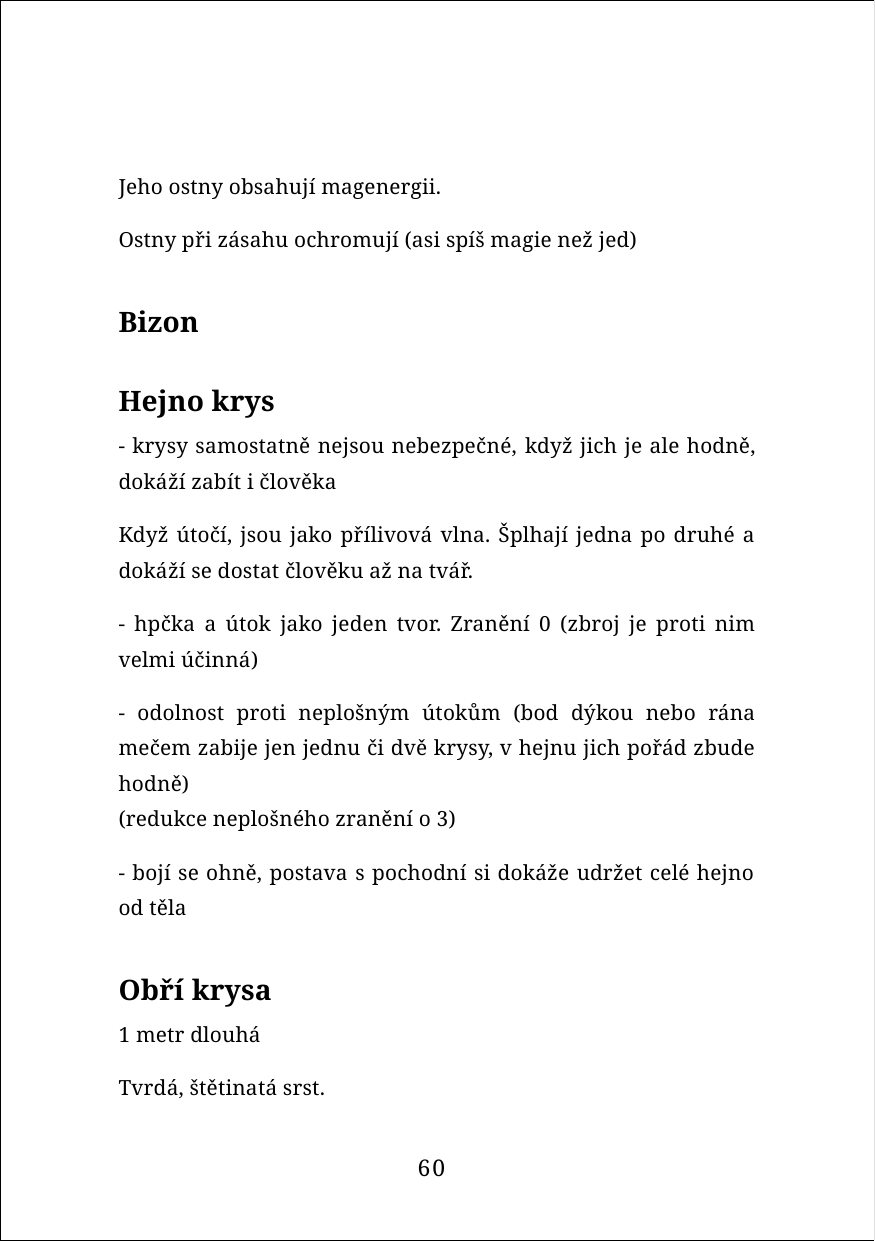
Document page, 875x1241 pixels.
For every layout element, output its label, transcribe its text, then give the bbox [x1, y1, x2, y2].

subtitle Bizon [118, 302, 756, 340]
text 1 metr dlouhá [118, 1020, 756, 1049]
text - hpčka a útok jako jeden tvor. Zranění 0 (zbroj je proti nim velmi účinná) [118, 609, 756, 673]
subtitle Obří krysa [118, 970, 756, 1008]
text - krysy samostatně nejsou nebezpečné, když jich je ale hodně, dokáží zabít i člověka [118, 432, 756, 496]
text Ostny při zásahu ochromují (asi spíš magie než jed) [118, 225, 756, 253]
subtitle Hejno krys [118, 382, 756, 420]
text Jeho ostny obsahují magenergii. [118, 172, 756, 200]
text Když útočí, jsou jako přílivová vlna. Šplhají jedna po druhé a dokáží se dostat člověku až na tvář. [118, 520, 756, 584]
text Tvrdá, štětinatá srst. [118, 1073, 756, 1102]
text - odolnost proti neplošným útokům (bod dýkou nebo rána mečem zabije jen jednu či dvě krysy, v hejnu jich pořád zbude hodně) (redukce neplošného zranění o 3) [118, 698, 756, 833]
text - bojí se ohně, postava s pochodní si dokáže udržet celé hejno od těla [118, 858, 756, 922]
